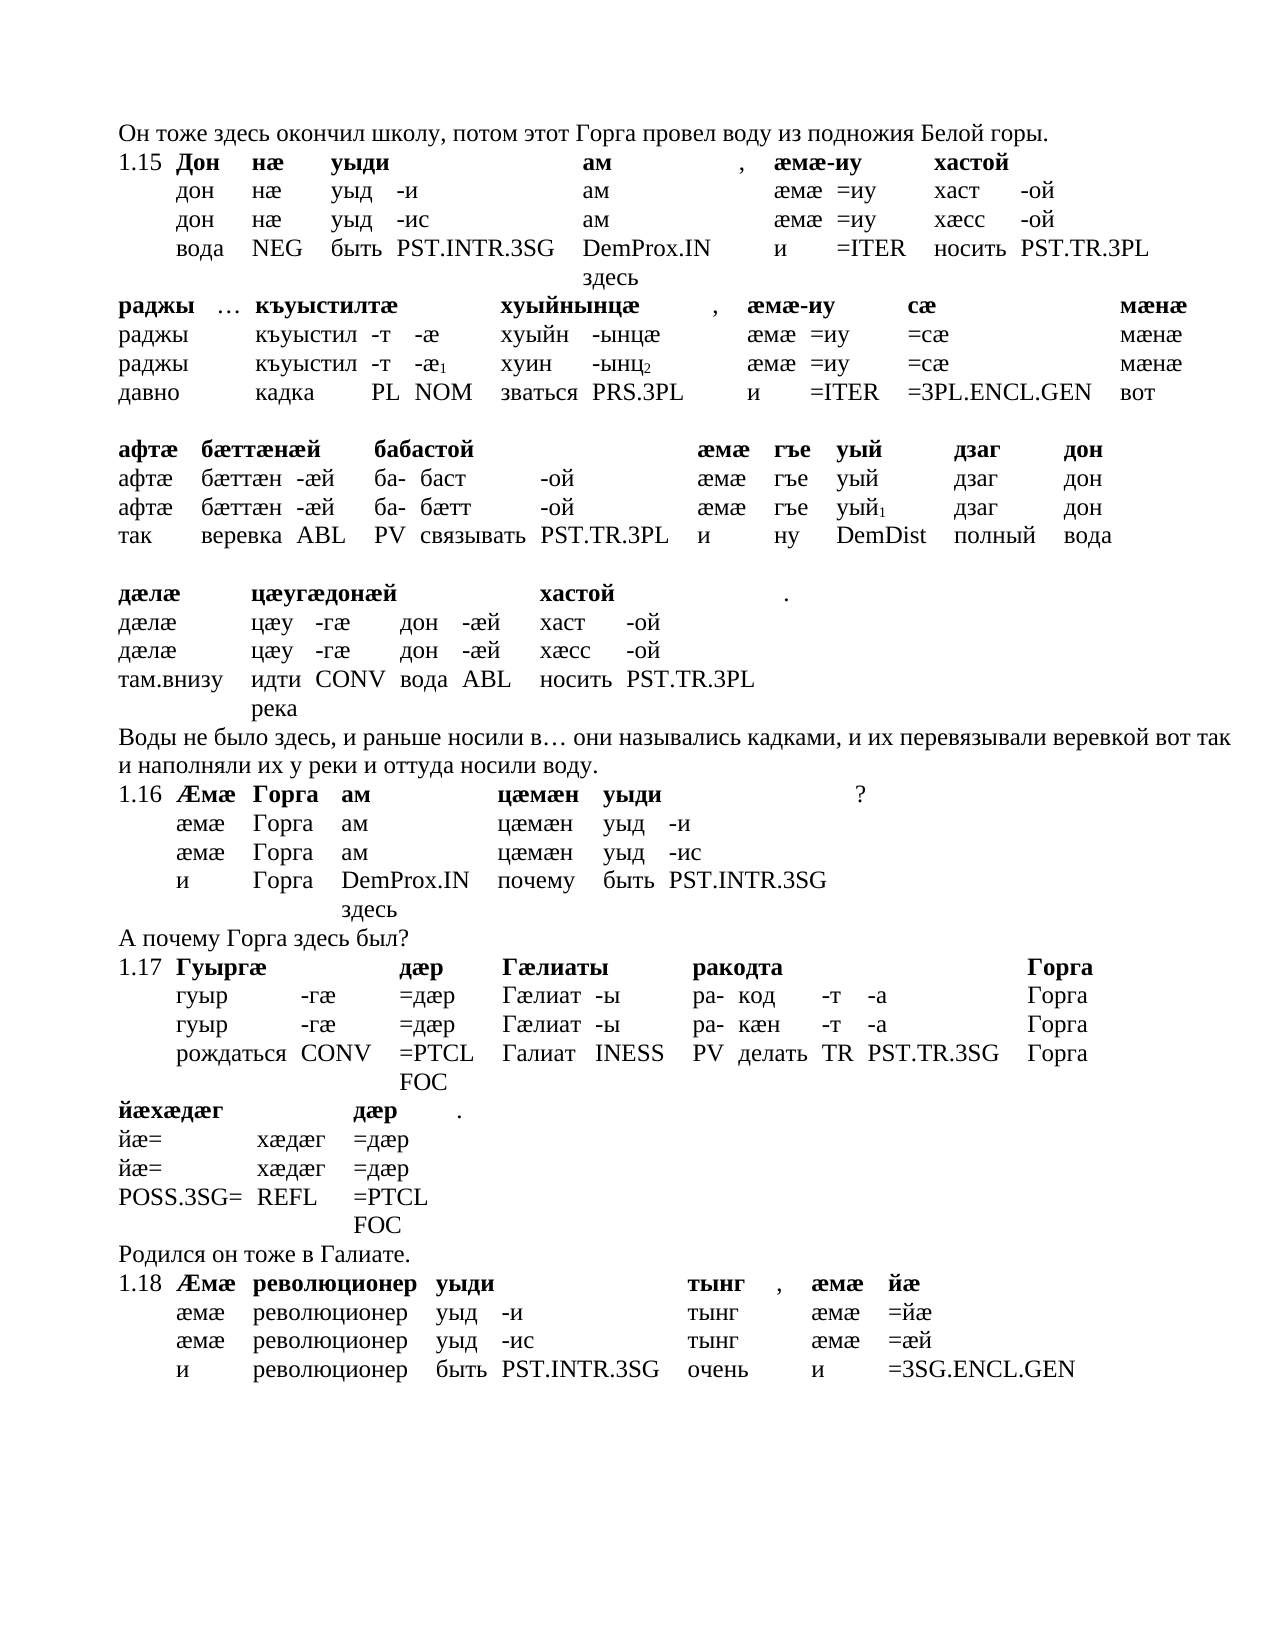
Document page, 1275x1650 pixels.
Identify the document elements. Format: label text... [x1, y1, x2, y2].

text INESS [595, 1038, 664, 1067]
text PST.INTR.3SG [501, 1354, 660, 1383]
text -ой [626, 607, 755, 636]
text нæ [252, 204, 303, 233]
text -ы [595, 981, 664, 1009]
text полный [954, 521, 1036, 549]
text =дæр [399, 981, 474, 1009]
text здесь [341, 894, 483, 923]
text уыд [331, 176, 383, 204]
text бæттæн [201, 463, 282, 492]
text PV [692, 1038, 724, 1067]
text цæмæн [497, 808, 575, 837]
text цæмæн [497, 837, 575, 866]
text -ис [396, 204, 555, 233]
text PST.TR.3PL [540, 521, 669, 549]
text хæдæг [257, 1124, 326, 1153]
text йæ [888, 1268, 1089, 1297]
text тынг [687, 1326, 748, 1354]
text TR [822, 1038, 854, 1067]
text мæнæ [1120, 291, 1196, 319]
text цæу [251, 607, 301, 636]
text ну [774, 521, 808, 549]
text так [118, 521, 173, 549]
text къуыстил [255, 348, 357, 377]
text делать [738, 1038, 808, 1067]
text -æй [462, 636, 512, 664]
text уыди [603, 779, 841, 808]
text . [783, 578, 804, 607]
text давно [118, 377, 189, 406]
text хаст [539, 607, 612, 636]
text и [176, 866, 225, 894]
text Горга [253, 866, 313, 894]
text -ой [540, 492, 669, 521]
text революционер [253, 1297, 408, 1326]
text FOC [353, 1211, 442, 1239]
text хуыйн [500, 319, 578, 348]
text быть [331, 233, 383, 262]
text кæн [738, 1009, 808, 1038]
text =ITER [810, 377, 879, 406]
text -и [501, 1297, 660, 1326]
text носить [934, 233, 1007, 262]
text =иу [836, 176, 906, 204]
text æмæ [176, 808, 225, 837]
text къуыстил [255, 319, 357, 348]
text афтæ [118, 434, 187, 463]
text и [697, 521, 746, 549]
text ракодта [692, 952, 1013, 981]
text и [747, 377, 796, 406]
text NOM [414, 377, 473, 406]
text связывать [420, 521, 526, 549]
text дзаг [954, 492, 1036, 521]
text ам [582, 147, 725, 176]
text æмæ [176, 837, 225, 866]
text нæ [252, 176, 303, 204]
text и [811, 1354, 860, 1383]
text раджы [118, 291, 202, 319]
text -а [867, 1009, 999, 1038]
text -гæ [315, 636, 386, 664]
text =PTCL [399, 1038, 474, 1067]
text -ынцæ [592, 319, 684, 348]
text хæдæг [257, 1153, 326, 1182]
text дзаг [954, 463, 1036, 492]
text дон [176, 176, 224, 204]
text афтæ [118, 463, 173, 492]
text уыд [331, 204, 383, 233]
text гъе [774, 463, 808, 492]
text -ой [1020, 176, 1150, 204]
text уыд [603, 808, 655, 837]
text бабастой [374, 434, 683, 463]
text идти [251, 664, 301, 693]
text йæхæдæг [118, 1096, 339, 1124]
text æмæ [747, 319, 796, 348]
text очень [687, 1354, 748, 1383]
text цæу [251, 636, 301, 664]
text æмæ [811, 1297, 860, 1326]
text =дæр [399, 1009, 474, 1038]
text REFL [257, 1182, 326, 1211]
text къуыстилтæ [255, 291, 487, 319]
text ам [341, 808, 470, 837]
text дзаг [954, 434, 1050, 463]
text дæр [353, 1096, 442, 1124]
text носить [539, 664, 612, 693]
text =сæ [907, 348, 1092, 377]
text хастой [539, 578, 769, 607]
text =æй [888, 1326, 1076, 1354]
text -ой [1020, 204, 1150, 233]
text POSS.3SG= [118, 1182, 243, 1211]
text гуыр [176, 981, 287, 1009]
text æмæ [176, 1297, 225, 1326]
text =йæ [888, 1297, 1076, 1326]
text ам [582, 204, 711, 233]
text бæттæн [201, 492, 282, 521]
text уыд [436, 1297, 488, 1326]
text код [738, 981, 808, 1009]
text раджы [118, 348, 189, 377]
text ам [341, 837, 470, 866]
text PV [374, 521, 406, 549]
text DemDist [836, 521, 926, 549]
text PST.INTR.3SG [396, 233, 555, 262]
text дон [400, 636, 448, 664]
text йæ= [118, 1124, 243, 1153]
text -и [669, 808, 827, 837]
text æмæ [697, 492, 746, 521]
text хæсс [539, 636, 612, 664]
text -ой [626, 636, 755, 664]
text уый1 [836, 492, 926, 521]
text æмæ [697, 434, 760, 463]
text афтæ [118, 492, 173, 521]
text -ой [540, 463, 669, 492]
text дон [400, 607, 448, 636]
text =ITER [836, 233, 906, 262]
text -гæ [301, 981, 372, 1009]
text -гæ [301, 1009, 372, 1038]
text -æй [296, 463, 346, 492]
text Гæлиаты [502, 952, 678, 981]
text -и [396, 176, 555, 204]
text здесь [582, 262, 725, 291]
text баст [420, 463, 526, 492]
text река [251, 693, 526, 722]
text æмæ [811, 1326, 860, 1354]
text DemProx.IN [582, 233, 711, 262]
text æмæ [176, 1326, 225, 1354]
text тынг [687, 1297, 748, 1326]
text =дæр [353, 1153, 428, 1182]
text вот [1120, 377, 1182, 406]
text -ынц2 [592, 348, 684, 377]
text =PTCL [353, 1182, 428, 1211]
text CONV [315, 664, 386, 693]
text Горга [1027, 1038, 1088, 1067]
text ABL [462, 664, 512, 693]
text мæнæ [1120, 348, 1182, 377]
text . [456, 1096, 477, 1124]
text =3PL.ENCL.GEN [907, 377, 1092, 406]
text вода [1064, 521, 1112, 549]
text FOC [399, 1067, 488, 1096]
text революционер [253, 1268, 422, 1297]
text -ис [669, 837, 827, 866]
text гъе [774, 434, 822, 463]
text Дон [176, 147, 238, 176]
text æмæ-иу [773, 147, 920, 176]
text ABL [296, 521, 346, 549]
text бæтт [420, 492, 526, 521]
text Горга [253, 808, 313, 837]
text PRS.3PL [592, 377, 684, 406]
text ам [341, 779, 483, 808]
text революционер [253, 1354, 408, 1383]
text уый [836, 463, 926, 492]
text хаст [934, 176, 1007, 204]
text æмæ [747, 348, 796, 377]
text хастой [934, 147, 1164, 176]
text CONV [301, 1038, 372, 1067]
text æмæ [773, 176, 823, 204]
text Гуыргæ [176, 952, 385, 981]
text хуин [500, 348, 578, 377]
text DemProx.IN [341, 866, 470, 894]
text -ис [501, 1326, 660, 1354]
text ра- [692, 1009, 724, 1038]
text , [712, 291, 733, 319]
text бæттæнæй [201, 434, 360, 463]
text Воды не было здесь, и раньше носили в… они назывались кадками, и их перевязывали веревкой вот так и наполняли их у реки и оттуда носили воду. [118, 722, 1249, 779]
text PL [371, 377, 401, 406]
text -т [822, 1009, 854, 1038]
text Æмæ [176, 1268, 239, 1297]
text Родился он тоже в Галиате. [118, 1239, 1249, 1268]
text PST.TR.3PL [1020, 233, 1150, 262]
text и [773, 233, 823, 262]
text ба- [374, 463, 406, 492]
text зваться [500, 377, 578, 406]
text дон [1064, 492, 1112, 521]
text æмæ [773, 204, 823, 233]
text Горга [1027, 981, 1088, 1009]
text хæсс [934, 204, 1007, 233]
text Æмæ [176, 779, 239, 808]
text рождаться [176, 1038, 287, 1067]
text цæугæдонæй [251, 578, 526, 607]
text , [739, 147, 760, 176]
text PST.TR.3PL [626, 664, 755, 693]
text быть [436, 1354, 488, 1383]
text дæлæ [118, 607, 223, 636]
text -æ [414, 319, 473, 348]
text æмæ [697, 463, 746, 492]
text уыд [436, 1326, 488, 1354]
text 1.17 [118, 952, 162, 981]
text Он тоже здесь окончил школу, потом этот Горга провел воду из подножия Белой горы. [118, 118, 1249, 147]
text революционер [253, 1326, 408, 1354]
text … [216, 291, 241, 319]
text уыди [436, 1268, 674, 1297]
text гуыр [176, 1009, 287, 1038]
text дæлæ [118, 578, 237, 607]
text , [776, 1268, 797, 1297]
text æмæ-иу [747, 291, 893, 319]
text =иу [810, 348, 879, 377]
text почему [497, 866, 575, 894]
text æмæ [811, 1268, 874, 1297]
text уыди [331, 147, 569, 176]
text дон [1064, 434, 1126, 463]
text NEG [252, 233, 303, 262]
text и [176, 1354, 225, 1383]
text дон [1064, 463, 1112, 492]
text А почему Горга здесь был? [118, 923, 1249, 952]
text вода [176, 233, 224, 262]
text -т [371, 319, 401, 348]
text вода [400, 664, 448, 693]
text -æй [296, 492, 346, 521]
text 1.18 [118, 1268, 162, 1297]
text дæлæ [118, 636, 223, 664]
text PST.INTR.3SG [669, 866, 827, 894]
text сæ [907, 291, 1106, 319]
text ам [582, 176, 711, 204]
text =иу [836, 204, 906, 233]
text ба- [374, 492, 406, 521]
text нæ [252, 147, 317, 176]
text 1.15 [118, 147, 162, 176]
text Горга [1027, 1009, 1088, 1038]
text быть [603, 866, 655, 894]
text дон [176, 204, 224, 233]
text цæмæн [497, 779, 589, 808]
text ? [855, 779, 876, 808]
text Галиат [502, 1038, 581, 1067]
text -а [867, 981, 999, 1009]
text уый [836, 434, 940, 463]
text раджы [118, 319, 189, 348]
text -æй [462, 607, 512, 636]
text там.внизу [118, 664, 223, 693]
text PST.TR.3SG [867, 1038, 999, 1067]
text кадка [255, 377, 357, 406]
text -ы [595, 1009, 664, 1038]
text =сæ [907, 319, 1092, 348]
text хуыйнынцæ [500, 291, 698, 319]
text тынг [687, 1268, 762, 1297]
text =3SG.ENCL.GEN [888, 1354, 1076, 1383]
text гъе [774, 492, 808, 521]
text -т [371, 348, 401, 377]
text =дæр [353, 1124, 428, 1153]
text Гæлиат [502, 981, 581, 1009]
text Горга [253, 779, 327, 808]
text Горга [253, 837, 313, 866]
text дæр [399, 952, 488, 981]
text йæ= [118, 1153, 243, 1182]
text Гæлиат [502, 1009, 581, 1038]
text веревка [201, 521, 282, 549]
text ра- [692, 981, 724, 1009]
text -æ1 [414, 348, 473, 377]
text =иу [810, 319, 879, 348]
text 1.16 [118, 779, 162, 808]
text мæнæ [1120, 319, 1182, 348]
text -т [822, 981, 854, 1009]
text уыд [603, 837, 655, 866]
text Горга [1027, 952, 1102, 981]
text -гæ [315, 607, 386, 636]
